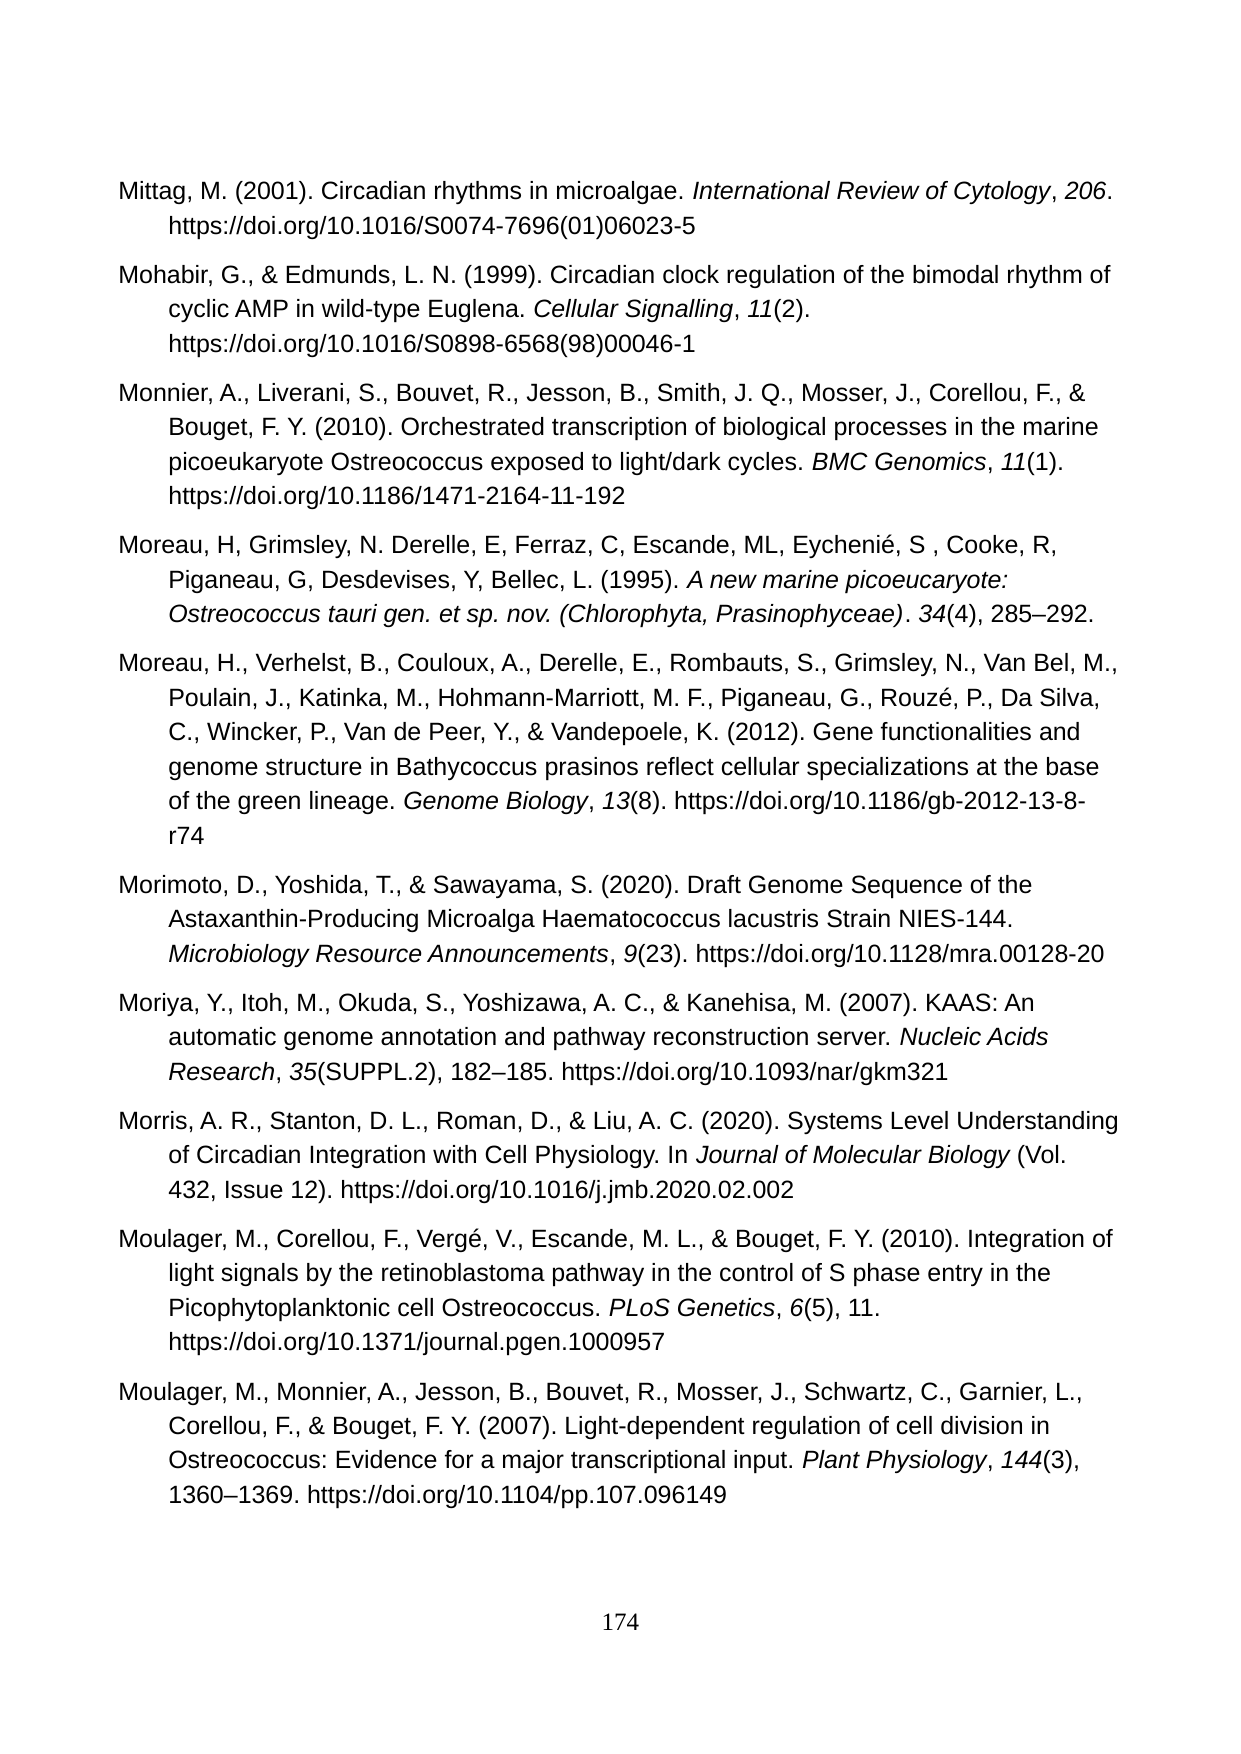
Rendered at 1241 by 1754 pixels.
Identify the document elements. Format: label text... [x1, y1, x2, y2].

text Moreau, H., Verhelst, B., Couloux, A., Derelle, E., Rombauts, S., Grimsley, N., Van Bel, M., Poulain, J., Katinka, M., Hohmann-Marriott, M. F., Piganeau, G., Rouzé, P., Da Silva, C., Wincker, P., Van de Peer, Y., & Vandepoele, K. (2012). Gene functionalities and genome structure in Bathycoccus prasinos reflect cellular specializations at the base of the green lineage. Genome Biology, 13(8). https://doi.org/10.1186/gb-2012-13-8-r74 [118, 648, 1122, 849]
text Morimoto, D., Yoshida, T., & Sawayama, S. (2020). Draft Genome Sequence of the Astaxanthin-Producing Microalga Haematococcus lacustris Strain NIES-144. Microbiology Resource Announcements, 9(23). https://doi.org/10.1128/mra.00128-20 [118, 870, 1122, 968]
text Moulager, M., Corellou, F., Vergé, V., Escande, M. L., & Bouget, F. Y. (2010). Integration of light signals by the retinoblastoma pathway in the control of S phase entry in the Picophytoplanktonic cell Ostreococcus. PLoS Genetics, 6(5), 11. https://doi.org/10.1371/journal.pgen.1000957 [118, 1224, 1122, 1356]
text Monnier, A., Liverani, S., Bouvet, R., Jesson, B., Smith, J. Q., Mosser, J., Corellou, F., & Bouget, F. Y. (2010). Orchestrated transcription of biological processes in the marine picoeukaryote Ostreococcus exposed to light/dark cycles. BMC Genomics, 11(1). https://doi.org/10.1186/1471-2164-11-192 [118, 378, 1122, 510]
text Mittag, M. (2001). Circadian rhythms in microalgae. International Review of Cytology, 206. https://doi.org/10.1016/S0074-7696(01)06023-5 [118, 176, 1122, 239]
text Morris, A. R., Stanton, D. L., Roman, D., & Liu, A. C. (2020). Systems Level Understanding of Circadian Integration with Cell Physiology. In Journal of Molecular Biology (Vol. 432, Issue 12). https://doi.org/10.1016/j.jmb.2020.02.002 [118, 1106, 1122, 1204]
text Mohabir, G., & Edmunds, L. N. (1999). Circadian clock regulation of the bimodal rhythm of cyclic AMP in wild-type Euglena. Cellular Signalling, 11(2). https://doi.org/10.1016/S0898-6568(98)00046-1 [118, 260, 1122, 358]
text Moriya, Y., Itoh, M., Okuda, S., Yoshizawa, A. C., & Kanehisa, M. (2007). KAAS: An automatic genome annotation and pathway reconstruction server. Nucleic Acids Research, 35(SUPPL.2), 182–185. https://doi.org/10.1093/nar/gkm321 [118, 988, 1122, 1086]
text Moreau, H, Grimsley, N. Derelle, E, Ferraz, C, Escande, ML, Eychenié, S , Cooke, R, Piganeau, G, Desdevises, Y, Bellec, L. (1995). A new marine picoeucaryote: Ostreococcus tauri gen. et sp. nov. (Chlorophyta, Prasinophyceae). 34(4), 285–292. [118, 530, 1122, 628]
text Moulager, M., Monnier, A., Jesson, B., Bouvet, R., Mosser, J., Schwartz, C., Garnier, L., Corellou, F., & Bouget, F. Y. (2007). Light-dependent regulation of cell division in Ostreococcus: Evidence for a major transcriptional input. Plant Physiology, 144(3), 1360–1369. https://doi.org/10.1104/pp.107.096149 [118, 1376, 1122, 1509]
